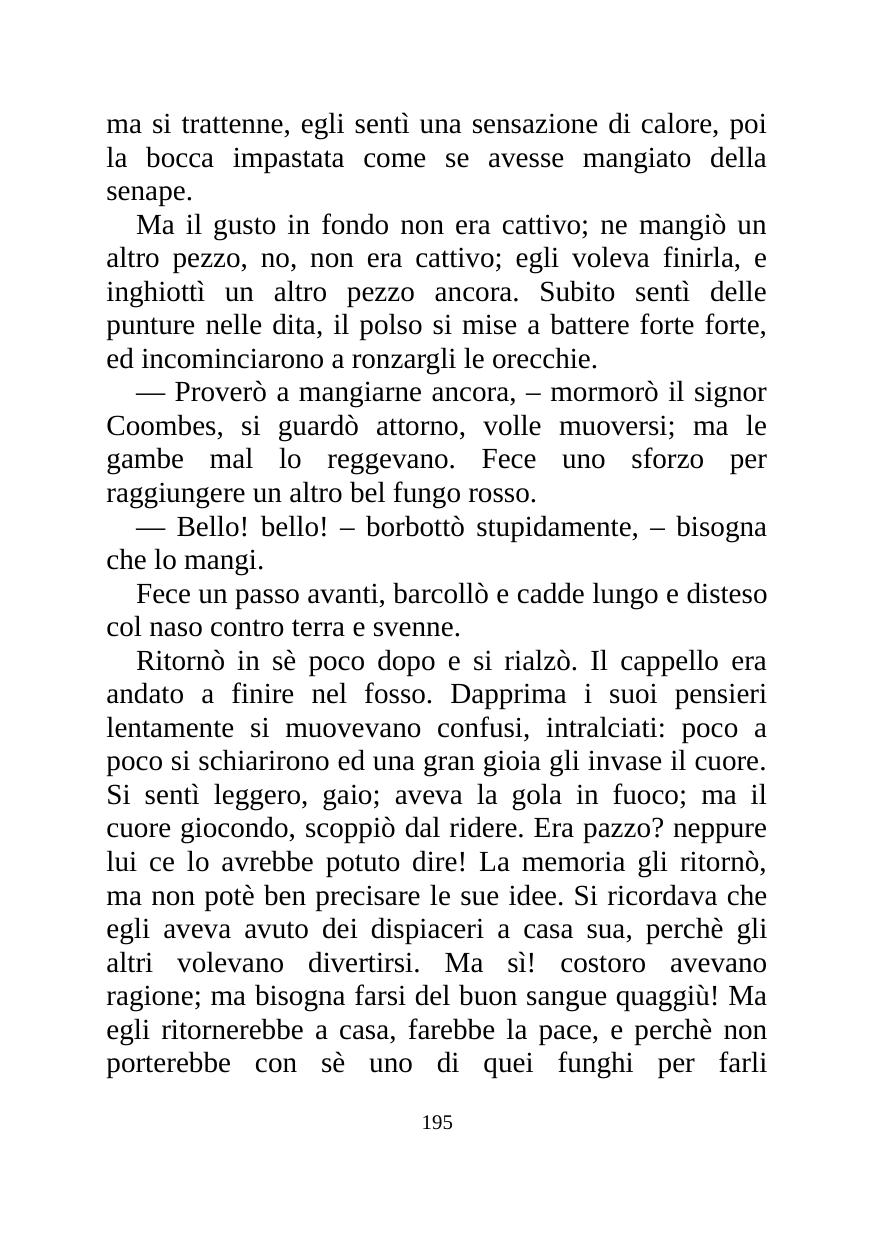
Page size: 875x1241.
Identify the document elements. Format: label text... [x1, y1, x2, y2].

text Ritornò in sè poco dopo e si rialzò. Il cappello era andato a finire nel fosso. Dapprima i suoi pensieri lentamente si muovevano confusi, intralciati: poco a poco si schiarirono ed una gran gioia gli invase il cuore. Si sentì leggero, gaio; aveva la gola in fuoco; ma il cuore giocondo, scoppiò dal ridere. Era pazzo? neppure lui ce lo avrebbe potuto dire! La memoria gli ritornò, ma non potè ben precisare le sue idee. Si ricordava che egli aveva avuto dei dispiaceri a casa sua, perchè gli altri volevano divertirsi. Ma sì! costoro avevano ragione; ma bisogna farsi del buon sangue quaggiù! Ma egli ritornerebbe a casa, farebbe la pace, e perchè non porterebbe con sè uno di quei funghi per farli [106, 643, 768, 1079]
text — Proverò a mangiarne ancora, – mormorò il signor Coombes, si guardò attorno, volle muoversi; ma le gambe mal lo reggevano. Fece uno sforzo per raggiungere un altro bel fungo rosso. [106, 374, 768, 509]
text Fece un passo avanti, barcollò e cadde lungo e disteso col naso contro terra e svenne. [106, 576, 768, 643]
text ma si trattenne, egli sentì una sensazione di calore, poi la bocca impastata come se avesse mangiato della senape. [106, 106, 768, 207]
text Ma il gusto in fondo non era cattivo; ne mangiò un altro pezzo, no, non era cattivo; egli voleva finirla, e inghiottì un altro pezzo ancora. Subito sentì delle punture nelle dita, il polso si mise a battere forte forte, ed incominciarono a ronzargli le orecchie. [106, 207, 768, 374]
text — Bello! bello! – borbottò stupidamente, – bisogna che lo mangi. [106, 509, 768, 576]
